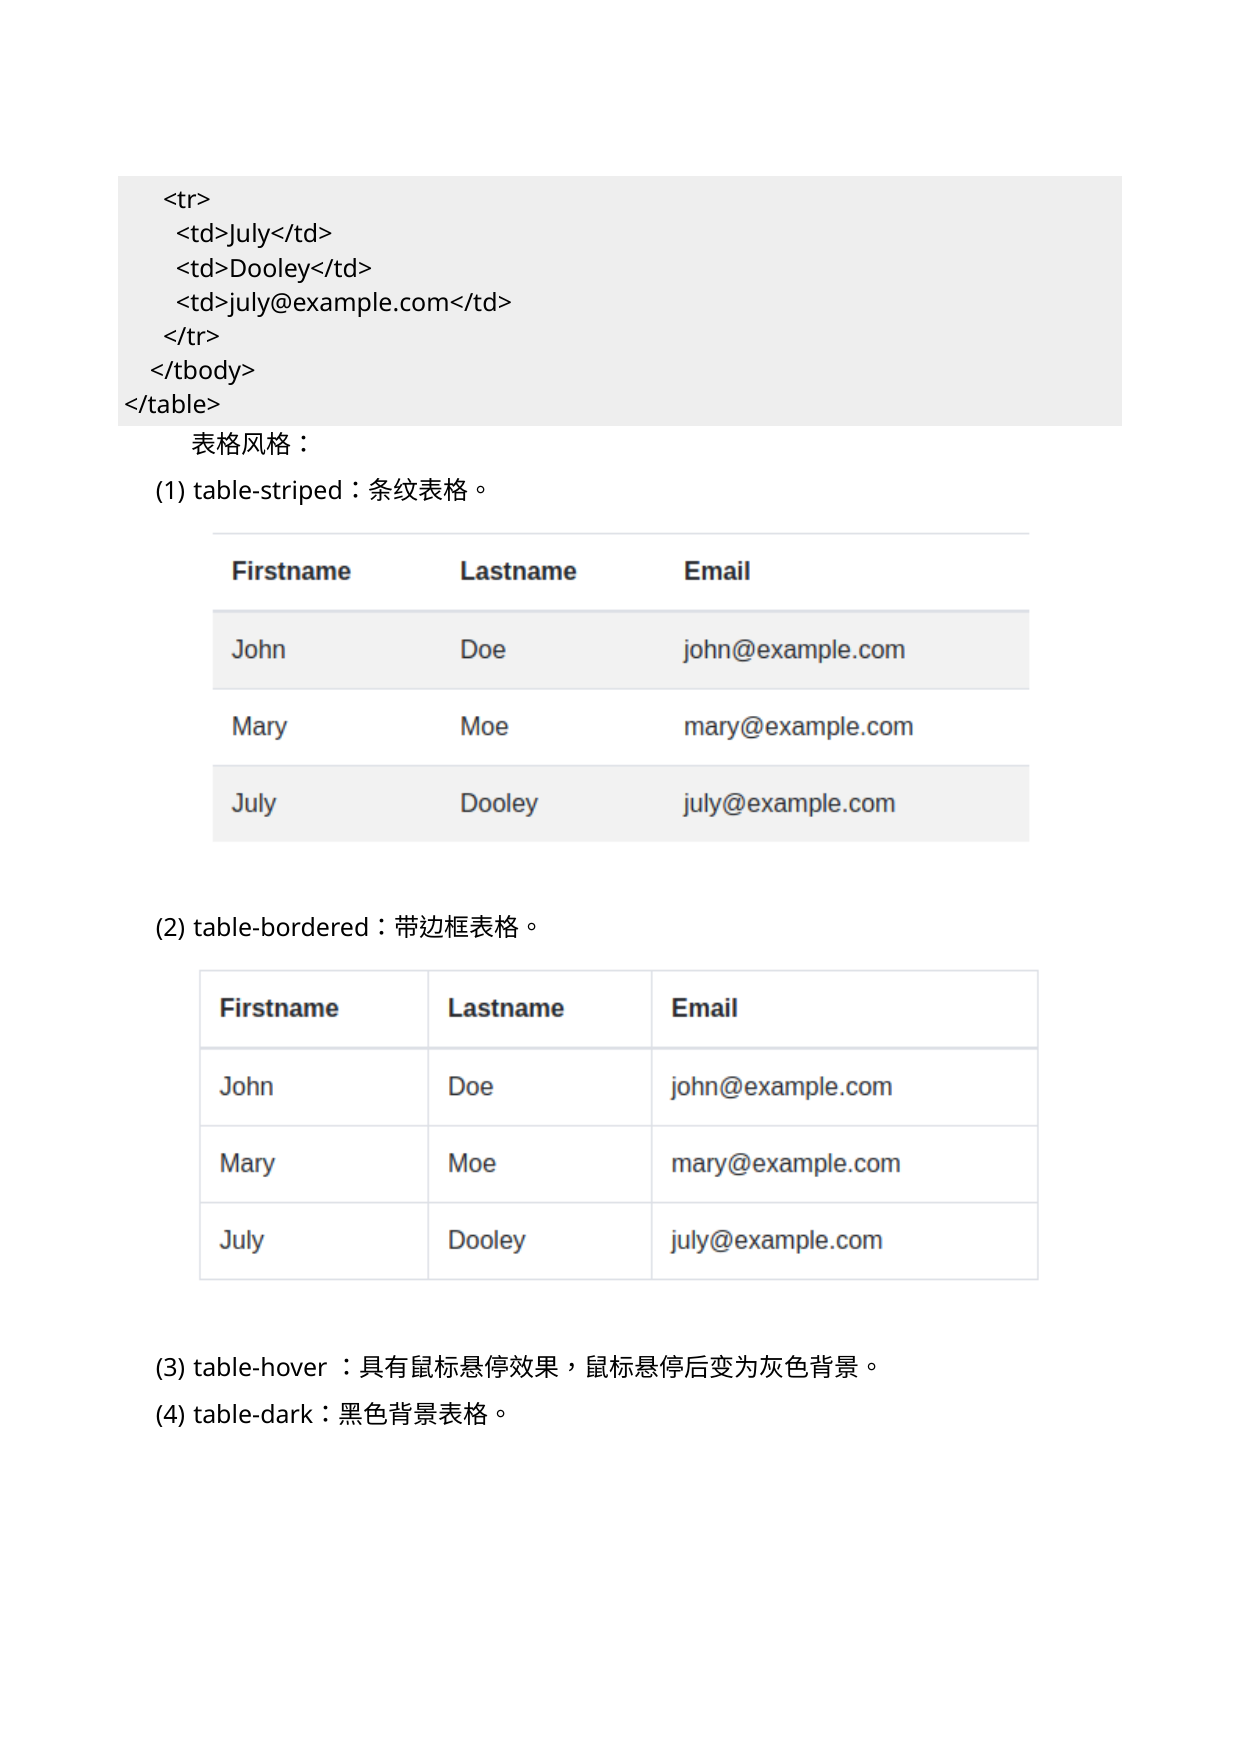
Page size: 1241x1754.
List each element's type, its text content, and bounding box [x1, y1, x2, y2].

list table-striped：条纹表格。 [156, 473, 1122, 507]
picture [210, 519, 1030, 864]
table_header <tr> <td>July</td> <td>Dooley</td> <td>july@example.com</td> </tr> </tbody> </table> [118, 176, 1122, 426]
list table-bordered：带边框表格。 [156, 910, 1122, 944]
list table-hover ：具有鼠标悬停效果，鼠标悬停后变为灰色背景。 [156, 1350, 1122, 1384]
list table-dark：黑色背景表格。 [156, 1396, 1122, 1430]
picture [176, 956, 1064, 1304]
text 表格风格： [118, 426, 1122, 460]
